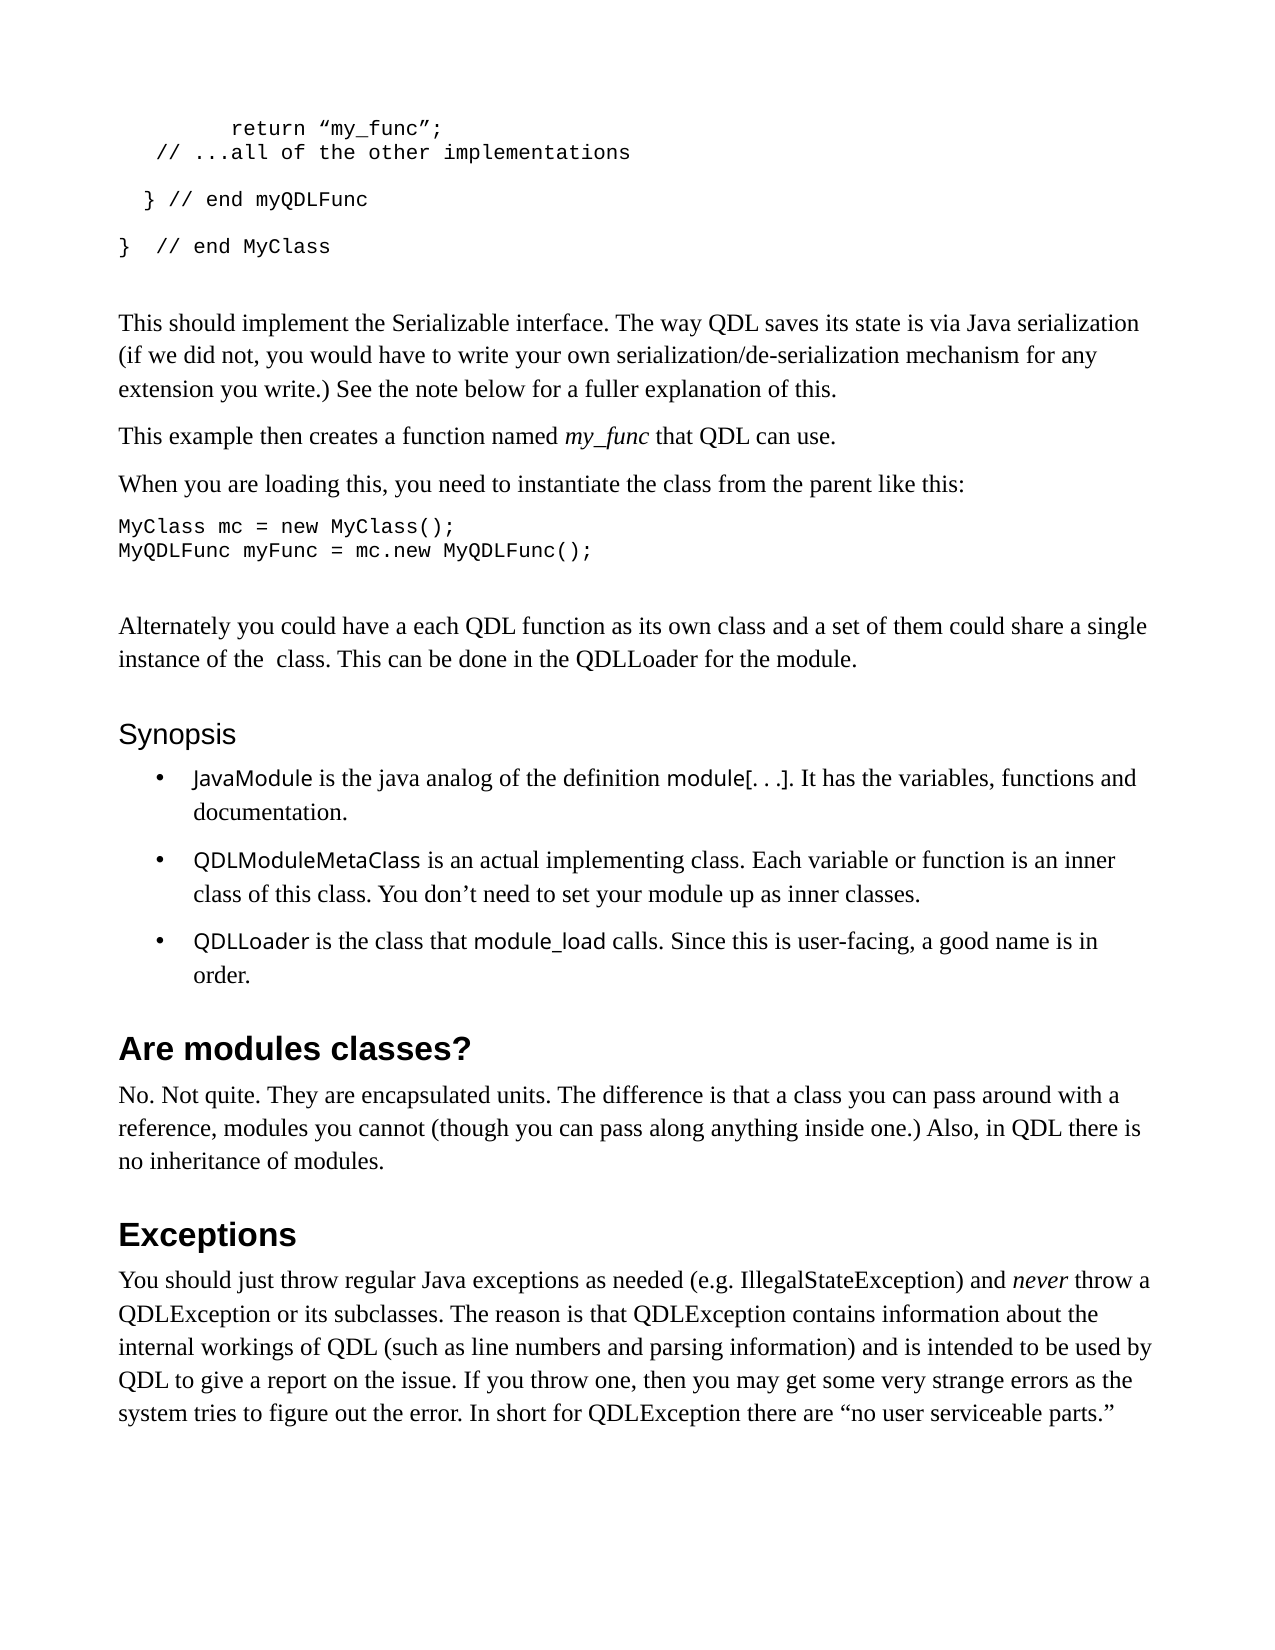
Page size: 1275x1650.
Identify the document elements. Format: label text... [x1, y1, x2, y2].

text } // end MyClass [118, 236, 1157, 260]
text No. Not quite. They are encapsulated units. The difference is that a class you can pass around with a reference, modules you cannot (though you can pass along anything inside one.) Also, in QDL there is no inheritance of modules. [118, 1080, 1157, 1175]
text return “my_func”; [118, 118, 1157, 142]
text Alternately you could have a each QDL function as its own class and a set of them could share a single instance of the class. This can be done in the QDLLoader for the module. [118, 611, 1157, 673]
text // ...all of the other implementations [118, 142, 1157, 165]
text When you are loading this, you need to instantiate the class from the parent like this: [118, 469, 1157, 498]
text This example then creates a function named my_func that QDL can use. [118, 421, 1157, 450]
text MyClass mc = new MyClass(); [118, 516, 1157, 540]
subtitle Synopsis [118, 717, 1157, 751]
subtitle Are modules classes? [118, 1029, 1157, 1067]
list QDLLoader is the class that module_load calls. Since this is user-facing, a good name is in order. [156, 926, 1157, 989]
list JavaModule is the java analog of the definition module[. . .]. It has the variables, functions and documentation. [156, 763, 1157, 826]
text You should just throw regular Java exceptions as needed (e.g. IllegalStateException) and never throw a QDLException or its subclasses. The reason is that QDLException contains information about the internal workings of QDL (such as line numbers and parsing information) and is intended to be used by QDL to give a report on the issue. If you throw one, then you may get some very strange errors as the system tries to figure out the error. In short for QDLException there are “no user serviceable parts.” [118, 1266, 1157, 1426]
text MyQDLFunc myFunc = mc.new MyQDLFunc(); [118, 540, 1157, 564]
text } // end myQDLFunc [118, 189, 1157, 213]
subtitle Exceptions [118, 1214, 1157, 1253]
text This should implement the Serializable interface. The way QDL saves its state is via Java serialization (if we did not, you would have to write your own serialization/de-serialization mechanism for any extension you write.) See the note below for a fuller explanation of this. [118, 308, 1157, 402]
list QDLModuleMetaClass is an actual implementing class. Each variable or function is an inner class of this class. You don’t need to set your module up as inner classes. [156, 845, 1157, 907]
